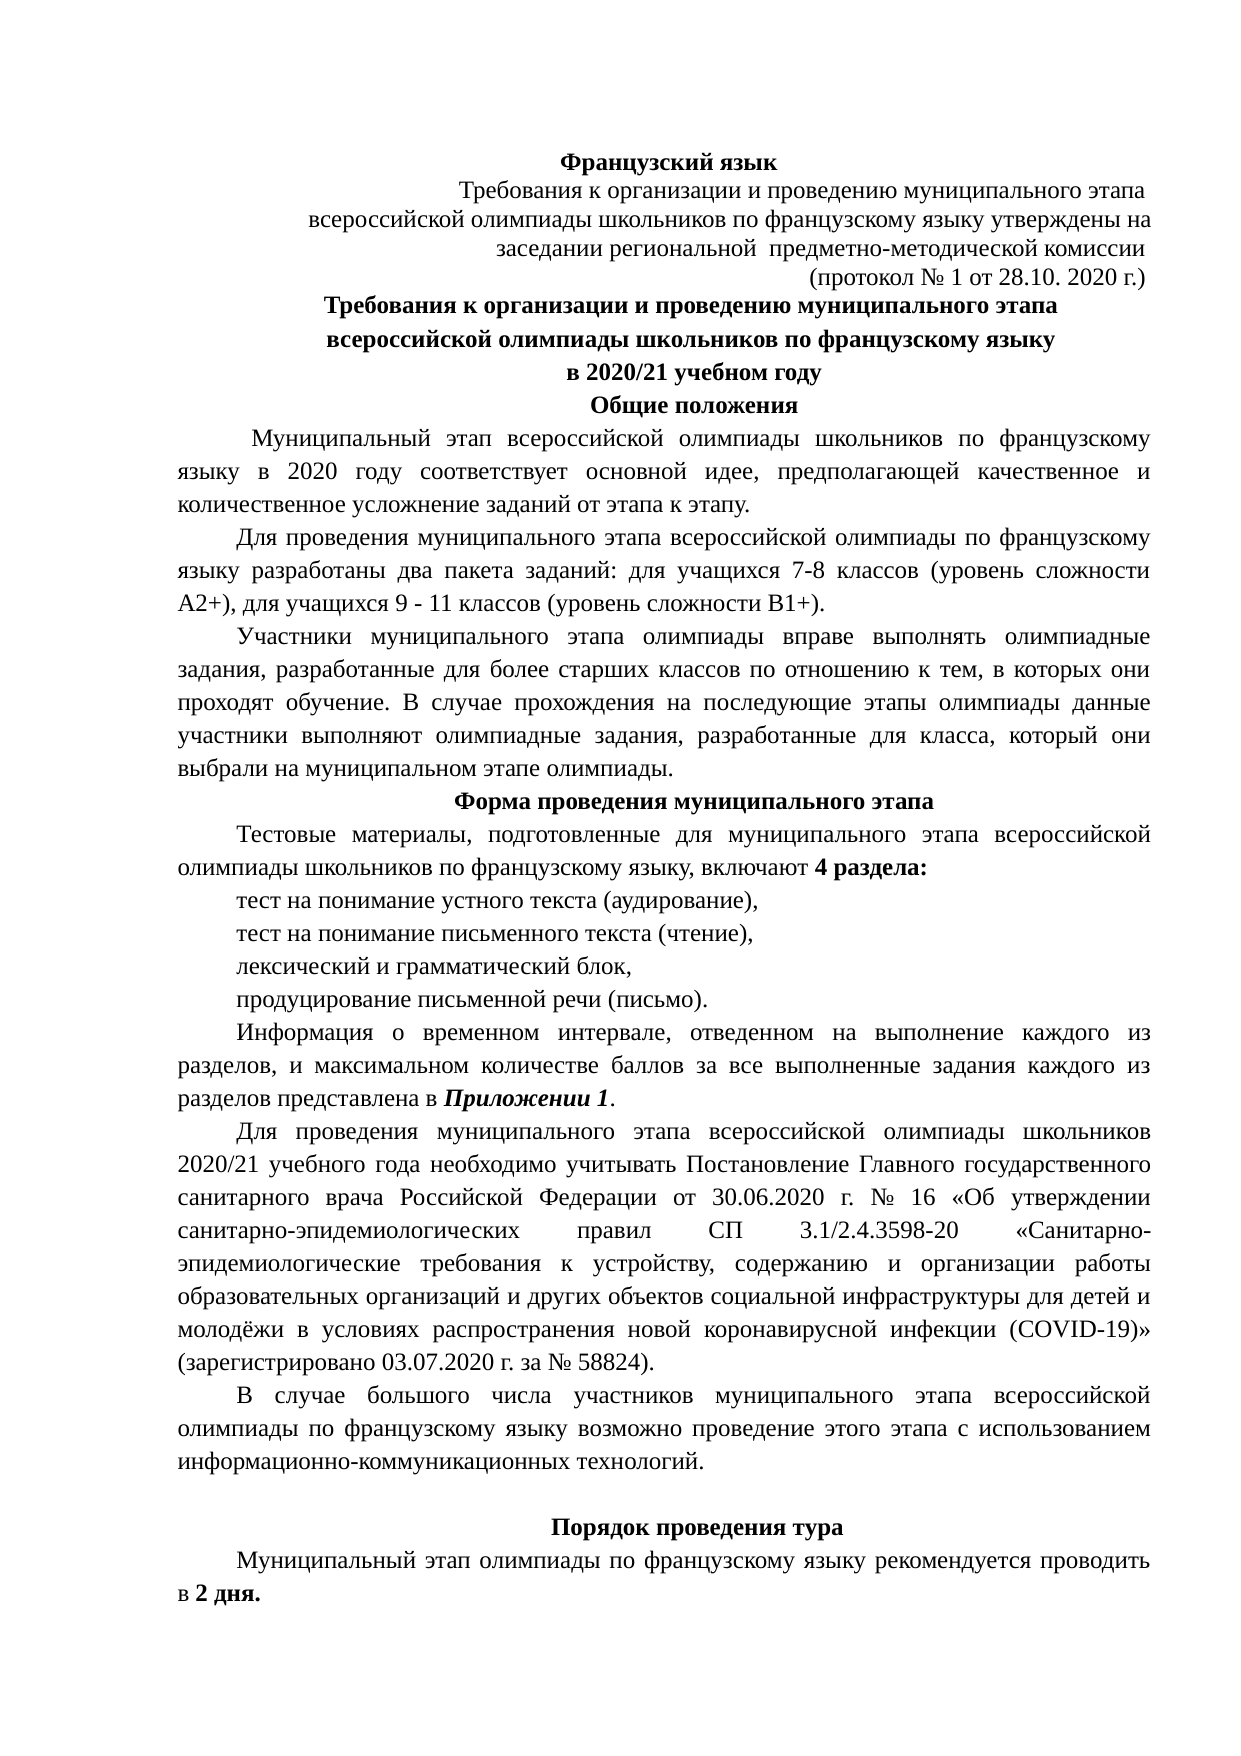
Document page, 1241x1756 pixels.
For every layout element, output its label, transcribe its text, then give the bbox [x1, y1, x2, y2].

text Информация о временном интервале, отведенном на выполнение каждого из разделов, и максимальном количестве баллов за все выполненные задания каждого из разделов представлена в Приложении 1. [177, 1017, 1152, 1112]
text Для проведения муниципального этапа всероссийской олимпиады по французскому языку разработаны два пакета заданий: для учащихся 7-8 классов (уровень сложности А2+), для учащихся 9 - 11 классов (уровень сложности В1+). [177, 522, 1152, 617]
text продуцирование письменной речи (письмо). [177, 984, 1152, 1013]
text тест на понимание устного текста (аудирование), [177, 885, 1152, 914]
text лексический и грамматический блок, [177, 951, 1152, 980]
text Тестовые материалы, подготовленные для муниципального этапа всероссийской олимпиады школьников по французскому языку, включают 4 раздела: [177, 819, 1152, 881]
text тест на понимание письменного текста (чтение), [177, 918, 1152, 947]
text Форма проведения муниципального этапа [177, 786, 1152, 815]
text (протокол № 1 от 28.10. 2020 г.) [177, 262, 1152, 291]
text Муниципальный этап олимпиады по французскому языку рекомендуется проводить в 2 дня. [177, 1545, 1152, 1607]
text всероссийской олимпиады школьников по французскому языку утверждены на заседании региональной предметно-методической комиссии [177, 204, 1152, 262]
text Для проведения муниципального этапа всероссийской олимпиады школьников 2020/21 учебного года необходимо учитывать Постановление Главного государственного санитарного врача Российской Федерации от 30.06.2020 г. № 16 «Об утверждении санитарно-эпидемиологических правил СП 3.1/2.4.3598-20 «Санитарно-эпидемиологические требования к устройству, содержанию и организации работы образовательных организаций и других объектов социальной инфраструктуры для детей и молодёжи в условиях распространения новой коронавирусной инфекции (COVID-19)» (зарегистрировано 03.07.2020 г. за № 58824). [177, 1116, 1152, 1376]
text Требования к организации и проведению муниципального этапа [177, 176, 1152, 204]
text в 2020/21 учебном году [177, 357, 1152, 385]
text Французский язык [177, 147, 1152, 176]
text В случае большого числа участников муниципального этапа всероссийской олимпиады по французскому языку возможно проведение этого этапа с использованием информационно-коммуникационных технологий. [177, 1380, 1152, 1475]
text Участники муниципального этапа олимпиады вправе выполнять олимпиадные задания, разработанные для более старших классов по отношению к тем, в которых они проходят обучение. В случае прохождения на последующие этапы олимпиады данные участники выполняют олимпиадные задания, разработанные для класса, который они выбрали на муниципальном этапе олимпиады. [177, 621, 1152, 782]
text Требования к организации и проведению муниципального этапа [177, 291, 1152, 319]
text Общие положения [177, 390, 1152, 418]
text Порядок проведения тура [177, 1512, 1152, 1541]
text Муниципальный этап всероссийской олимпиады школьников по французскому языку в 2020 году соответствует основной идее, предполагающей качественное и количественное усложнение заданий от этапа к этапу. [177, 423, 1152, 517]
text всероссийской олимпиады школьников по французскому языку [177, 324, 1152, 352]
